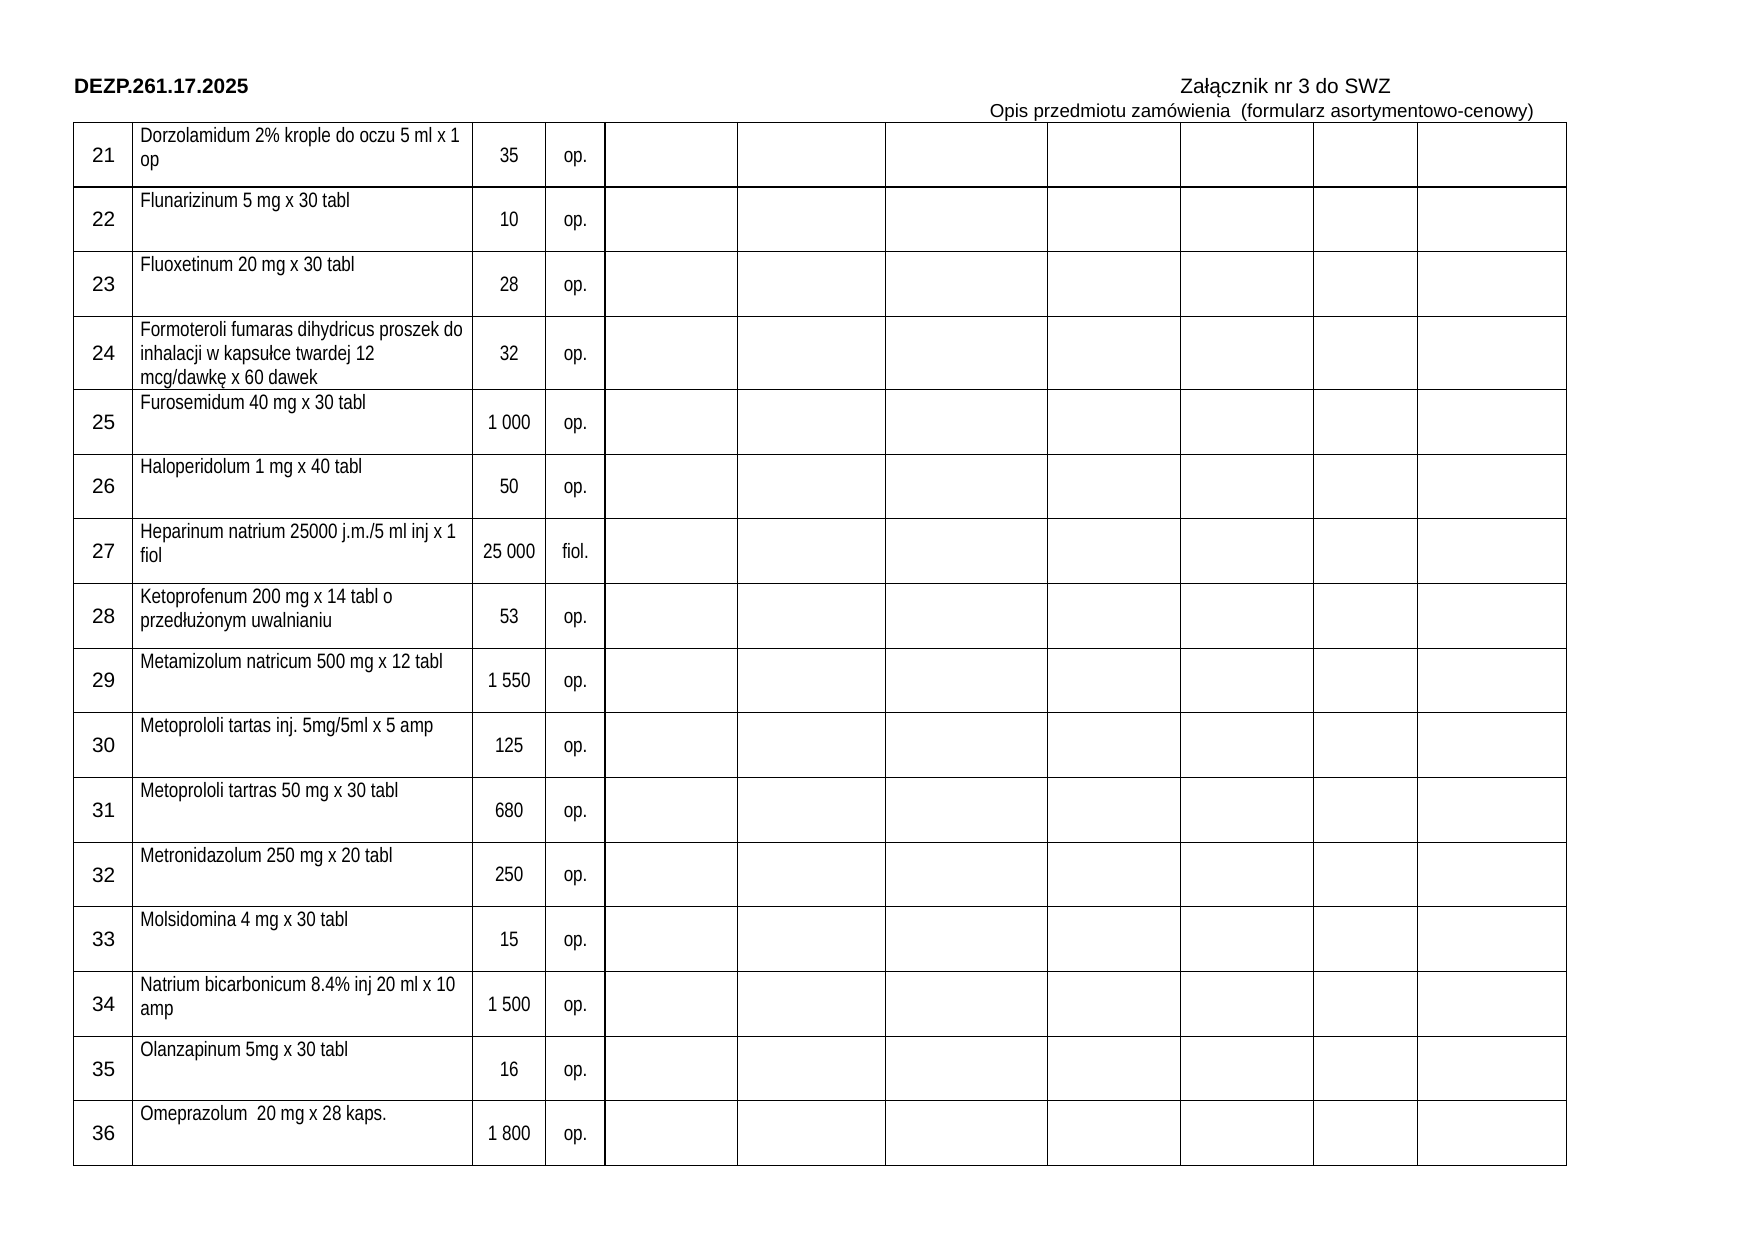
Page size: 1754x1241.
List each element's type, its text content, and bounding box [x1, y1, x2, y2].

table_cell [606, 519, 737, 583]
table_cell [1418, 907, 1566, 971]
table_cell op. [546, 649, 604, 712]
table_cell 34 [74, 972, 132, 1036]
table_cell [1314, 188, 1417, 251]
table_cell [606, 713, 737, 777]
table_cell [606, 907, 737, 971]
table_cell [1048, 843, 1180, 906]
table_cell [886, 317, 1047, 389]
table_cell 24 [74, 317, 132, 389]
table_cell [738, 778, 885, 842]
table_cell [886, 1101, 1047, 1165]
table_cell [886, 123, 1047, 186]
table_cell [738, 713, 885, 777]
table_cell [738, 649, 885, 712]
table_cell 33 [74, 907, 132, 971]
table_cell [738, 584, 885, 647]
table_cell op. [546, 390, 604, 453]
table_cell op. [546, 317, 604, 389]
table_cell 250 [473, 843, 545, 906]
table_cell Metoprololi tartas inj. 5mg/5ml x 5 amp [133, 713, 472, 777]
table_cell [738, 1101, 885, 1165]
table_cell Metoprololi tartras 50 mg x 30 tabl [133, 778, 472, 842]
table_cell [738, 972, 885, 1036]
table_cell [606, 1037, 737, 1100]
table_cell [1314, 778, 1417, 842]
table_cell [1314, 584, 1417, 647]
table_cell [1181, 519, 1313, 583]
table_cell [1048, 188, 1180, 251]
table_cell [1181, 584, 1313, 647]
table_cell Dorzolamidum 2% krople do oczu 5 ml x 1 op [133, 123, 472, 186]
table_cell [606, 455, 737, 518]
table_cell [1314, 317, 1417, 389]
table_cell [738, 123, 885, 186]
table_cell [738, 519, 885, 583]
table_cell [1314, 843, 1417, 906]
table_cell 31 [74, 778, 132, 842]
table_cell 125 [473, 713, 545, 777]
table_cell 25 000 [473, 519, 545, 583]
table_cell [1418, 519, 1566, 583]
table_cell [886, 390, 1047, 453]
table_cell [606, 123, 737, 186]
table_cell Haloperidolum 1 mg x 40 tabl [133, 455, 472, 518]
table_cell 1 000 [473, 390, 545, 453]
table_cell [1418, 390, 1566, 453]
table_cell [1314, 713, 1417, 777]
table_cell [606, 649, 737, 712]
table_cell [1181, 252, 1313, 316]
table_cell [886, 713, 1047, 777]
table_cell [1048, 584, 1180, 647]
table_cell op. [546, 584, 604, 647]
table_cell [1048, 317, 1180, 389]
table_cell 32 [74, 843, 132, 906]
table_cell [738, 843, 885, 906]
table_cell [1048, 778, 1180, 842]
table_cell [1314, 455, 1417, 518]
table_cell [1048, 1101, 1180, 1165]
table_cell [606, 390, 737, 453]
table_cell [738, 317, 885, 389]
table_cell 15 [473, 907, 545, 971]
table_cell Fluoxetinum 20 mg x 30 tabl [133, 252, 472, 316]
table_cell [1418, 1037, 1566, 1100]
table_cell [886, 455, 1047, 518]
table_cell Molsidomina 4 mg x 30 tabl [133, 907, 472, 971]
table_cell [1418, 778, 1566, 842]
table_cell [1181, 188, 1313, 251]
table_cell 50 [473, 455, 545, 518]
table_cell op. [546, 1037, 604, 1100]
table_cell [606, 843, 737, 906]
table_cell 32 [473, 317, 545, 389]
table_cell op. [546, 778, 604, 842]
table_cell [1418, 1101, 1566, 1165]
table_cell [606, 317, 737, 389]
table_cell [1418, 188, 1566, 251]
table_cell [1181, 972, 1313, 1036]
table_cell [606, 778, 737, 842]
table_cell [738, 455, 885, 518]
table_cell [886, 649, 1047, 712]
table_cell op. [546, 713, 604, 777]
table_cell [1181, 907, 1313, 971]
table_cell [1181, 843, 1313, 906]
table_cell 35 [74, 1037, 132, 1100]
table_cell [1418, 713, 1566, 777]
table_cell [738, 252, 885, 316]
table_cell [1314, 1101, 1417, 1165]
table_cell [1048, 390, 1180, 453]
table_cell 1 550 [473, 649, 545, 712]
table_cell [1418, 252, 1566, 316]
table_cell 27 [74, 519, 132, 583]
table_cell op. [546, 1101, 604, 1165]
table_cell [738, 188, 885, 251]
table_cell [886, 907, 1047, 971]
table_cell 25 [74, 390, 132, 453]
table_cell [1314, 252, 1417, 316]
table_cell [738, 1037, 885, 1100]
table_cell [1418, 843, 1566, 906]
table_cell op. [546, 843, 604, 906]
table_cell 35 [473, 123, 545, 186]
table_cell 1 500 [473, 972, 545, 1036]
table_cell 53 [473, 584, 545, 647]
table_cell [1048, 1037, 1180, 1100]
table_cell Natrium bicarbonicum 8.4% inj 20 ml x 10 amp [133, 972, 472, 1036]
table_cell 10 [473, 188, 545, 251]
table_cell [1181, 713, 1313, 777]
table_cell [886, 972, 1047, 1036]
table_cell [1314, 123, 1417, 186]
table_cell [1048, 252, 1180, 316]
table_cell [606, 584, 737, 647]
table_cell op. [546, 188, 604, 251]
table_cell op. [546, 972, 604, 1036]
table_cell [1418, 972, 1566, 1036]
table_cell Heparinum natrium 25000 j.m./5 ml inj x 1 fiol [133, 519, 472, 583]
table_cell 30 [74, 713, 132, 777]
table_cell fiol. [546, 519, 604, 583]
table_cell Furosemidum 40 mg x 30 tabl [133, 390, 472, 453]
table_cell [606, 972, 737, 1036]
table_cell op. [546, 252, 604, 316]
table_cell [886, 1037, 1047, 1100]
table_cell [1418, 317, 1566, 389]
table_cell [606, 252, 737, 316]
table_cell 22 [74, 188, 132, 251]
table_cell [886, 188, 1047, 251]
table_cell op. [546, 455, 604, 518]
table_cell [1418, 455, 1566, 518]
table_cell [1181, 649, 1313, 712]
table_cell [1314, 519, 1417, 583]
table_cell [606, 1101, 737, 1165]
table_cell [886, 778, 1047, 842]
table_cell [886, 843, 1047, 906]
table_cell [1048, 519, 1180, 583]
table_cell Metamizolum natricum 500 mg x 12 tabl [133, 649, 472, 712]
table_cell [1314, 390, 1417, 453]
table_cell op. [546, 123, 604, 186]
table_cell [1181, 390, 1313, 453]
table_cell 26 [74, 455, 132, 518]
table_cell 16 [473, 1037, 545, 1100]
table_cell Omeprazolum 20 mg x 28 kaps. [133, 1101, 472, 1165]
table_cell Ketoprofenum 200 mg x 14 tabl o przedłużonym uwalnianiu [133, 584, 472, 647]
table_cell 28 [74, 584, 132, 647]
table_cell [1181, 1037, 1313, 1100]
table_cell [1314, 649, 1417, 712]
table_cell [1418, 123, 1566, 186]
table_cell [1314, 1037, 1417, 1100]
table_cell Metronidazolum 250 mg x 20 tabl [133, 843, 472, 906]
table_cell [1418, 649, 1566, 712]
table_cell [606, 188, 737, 251]
table_cell 23 [74, 252, 132, 316]
table_cell 680 [473, 778, 545, 842]
table_cell [1314, 972, 1417, 1036]
table_cell [1048, 972, 1180, 1036]
table_cell 21 [74, 123, 132, 186]
table_cell 36 [74, 1101, 132, 1165]
table_cell [1048, 649, 1180, 712]
table_cell Flunarizinum 5 mg x 30 tabl [133, 188, 472, 251]
table_cell 1 800 [473, 1101, 545, 1165]
table_cell [886, 252, 1047, 316]
table_cell [1314, 907, 1417, 971]
table_cell 29 [74, 649, 132, 712]
table_cell [738, 390, 885, 453]
table_cell [1181, 1101, 1313, 1165]
table_cell [1048, 907, 1180, 971]
table_cell [738, 907, 885, 971]
table_cell [1048, 713, 1180, 777]
table_cell Formoteroli fumaras dihydricus proszek do inhalacji w kapsułce twardej 12 mcg/dawkę x 60 dawek [133, 317, 472, 389]
table_cell [1181, 778, 1313, 842]
table_cell [1048, 455, 1180, 518]
table_cell [1181, 455, 1313, 518]
table_cell op. [546, 907, 604, 971]
table_cell [886, 584, 1047, 647]
table_cell Olanzapinum 5mg x 30 tabl [133, 1037, 472, 1100]
table_cell [886, 519, 1047, 583]
table_cell [1181, 317, 1313, 389]
table_cell [1048, 123, 1180, 186]
table_cell [1418, 584, 1566, 647]
table_cell [1181, 123, 1313, 186]
table_cell 28 [473, 252, 545, 316]
